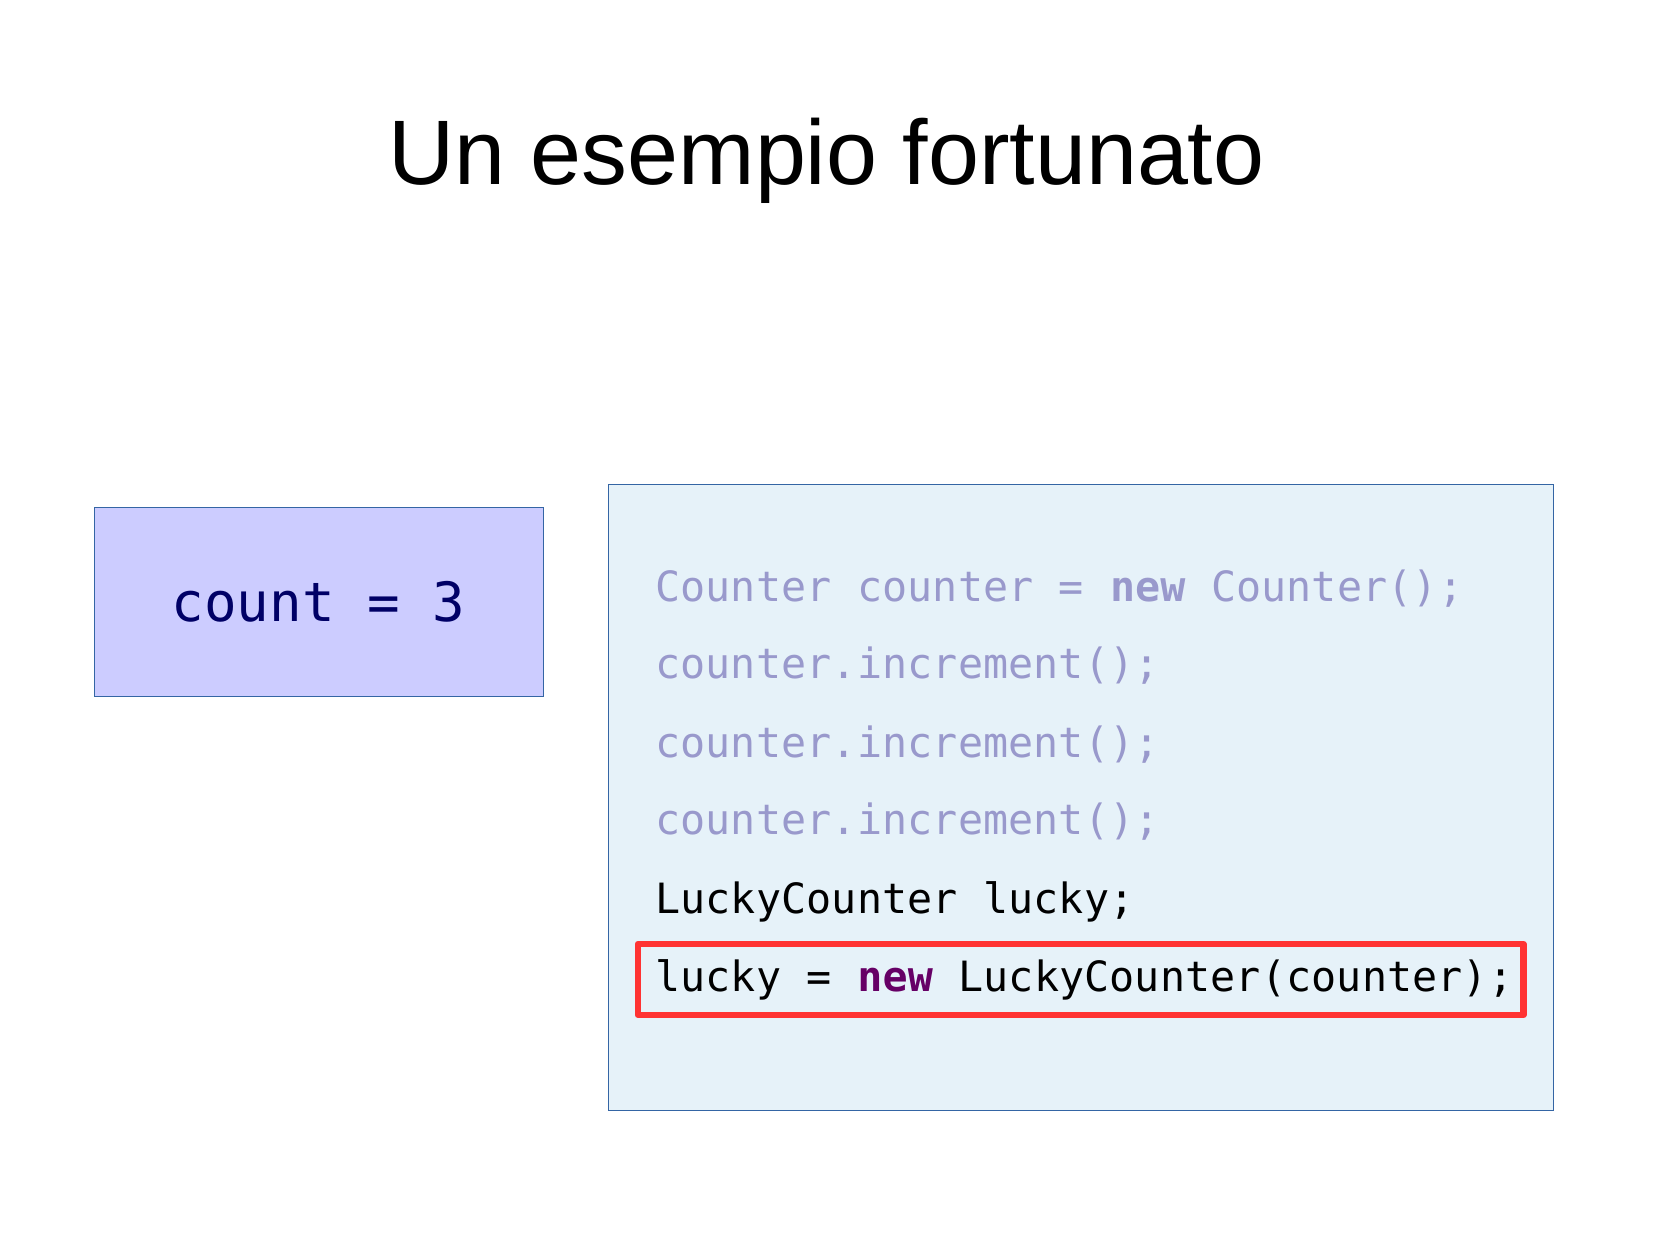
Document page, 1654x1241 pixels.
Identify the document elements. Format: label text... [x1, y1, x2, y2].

text_box count = 3 [94, 507, 544, 697]
title Un esempio fortunato [82, 49, 1571, 257]
list Counter counter = new Counter(); counter.increment(); counter.increment(); counter.increment(); LuckyCounter lucky; lucky = new LuckyCounter(counter); [608, 484, 1554, 1111]
